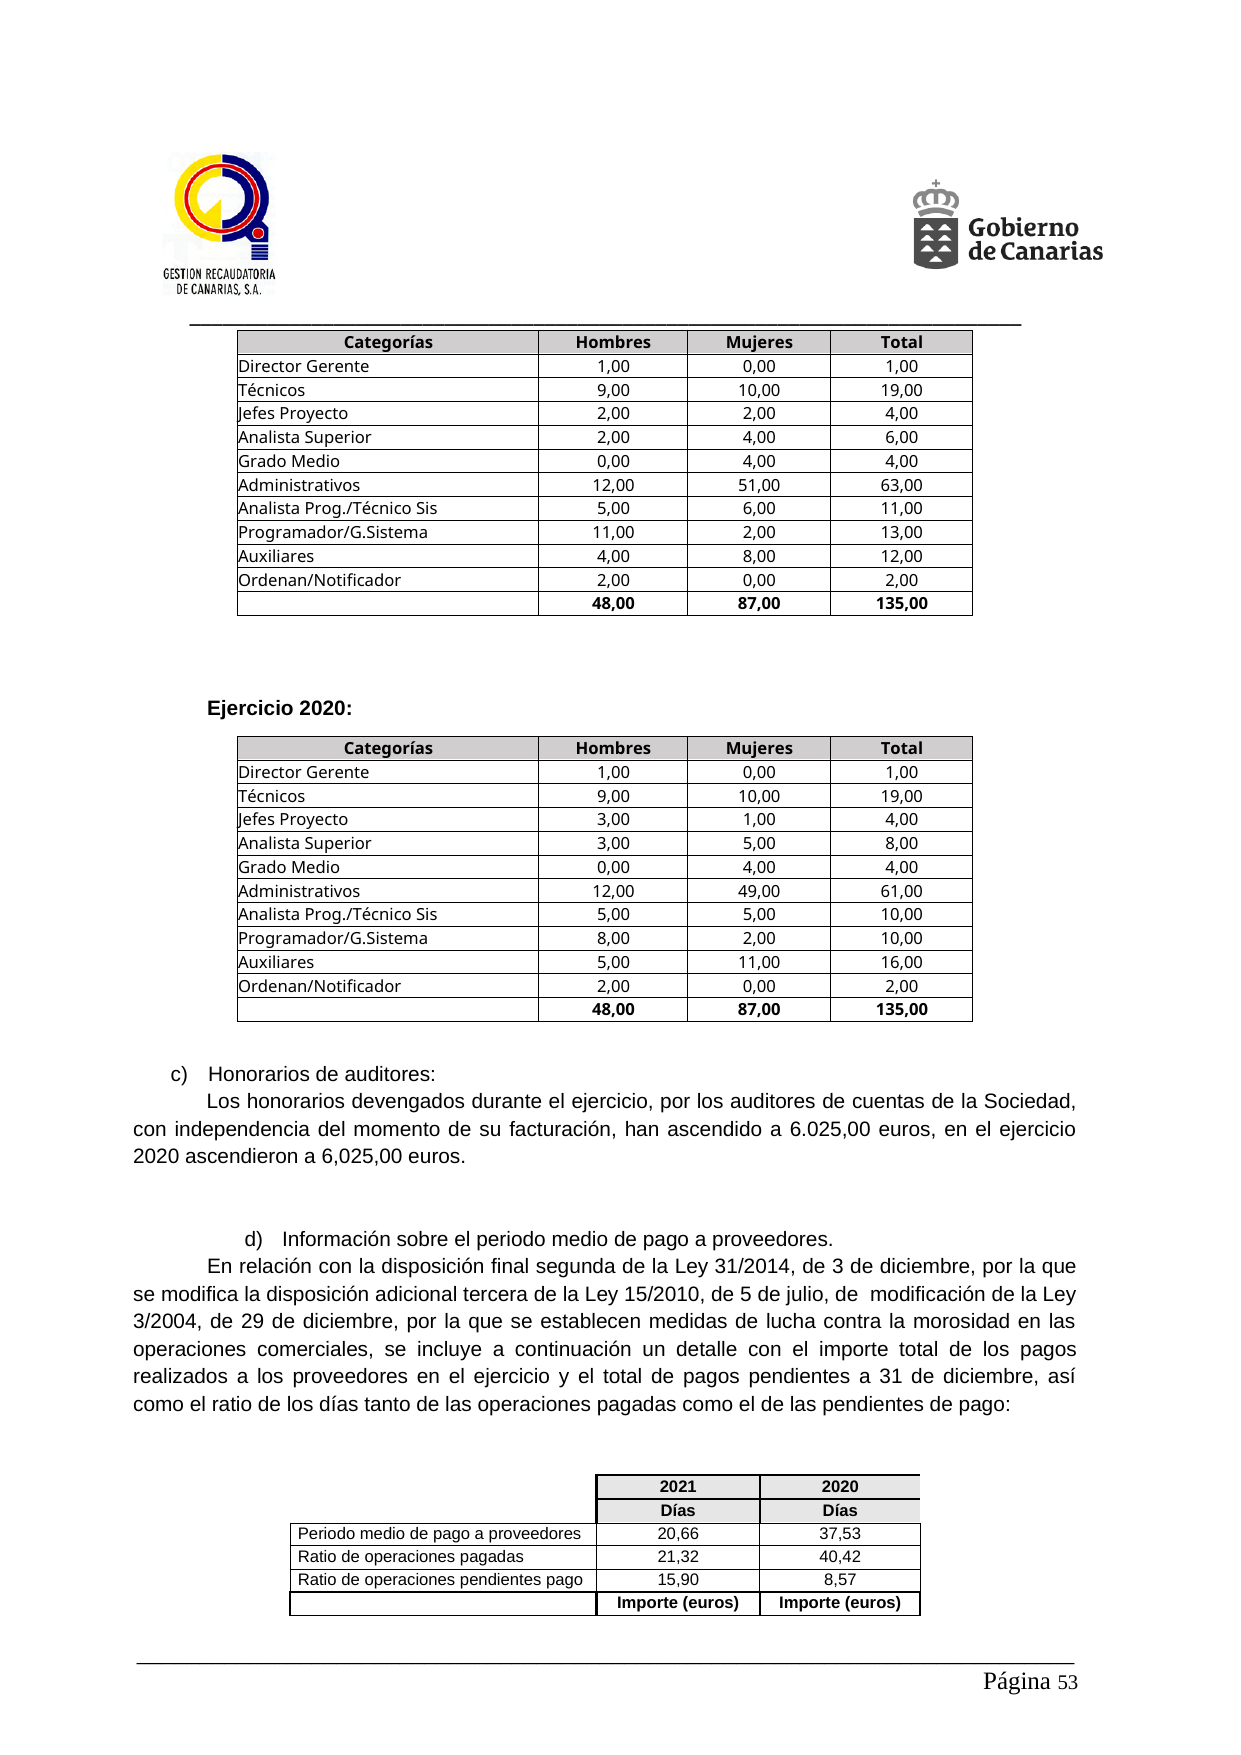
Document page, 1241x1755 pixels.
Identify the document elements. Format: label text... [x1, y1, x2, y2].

table_cell Analista Prog./Técnico Sis [238, 497, 538, 520]
table_cell Grado Medio [238, 856, 538, 878]
table_cell 87,00 [688, 998, 830, 1021]
table_cell 12,00 [831, 545, 972, 567]
table_cell 6,00 [688, 497, 830, 520]
table_cell 1,00 [831, 355, 972, 377]
table_cell 0,00 [688, 761, 830, 783]
table_header Total [831, 331, 972, 353]
table_cell 135,00 [831, 998, 972, 1021]
table_cell 61,00 [831, 879, 972, 902]
table_cell Analista Prog./Técnico Sis [238, 903, 538, 926]
table_cell 10,00 [831, 903, 972, 926]
table_cell Administrativos [238, 473, 538, 496]
table_cell [291, 1593, 595, 1614]
table_cell Técnicos [238, 378, 538, 401]
table_header Categorías [238, 737, 538, 759]
table_cell 2,00 [831, 974, 972, 997]
table_cell Grado Medio [238, 450, 538, 472]
table_cell 5,00 [688, 832, 830, 854]
table_cell 11,00 [539, 521, 687, 543]
table_cell 13,00 [831, 521, 972, 543]
table_cell 1,00 [539, 355, 687, 377]
table_header 2021 [598, 1476, 759, 1498]
table_cell 4,00 [688, 450, 830, 472]
table_cell Importe (euros) [761, 1593, 919, 1614]
table_cell Ordenan/Notificador [238, 568, 538, 591]
list Honorarios de auditores: [170, 1062, 1078, 1086]
table_cell 4,00 [831, 402, 972, 425]
table_cell Analista Superior [238, 832, 538, 854]
table_cell Jefes Proyecto [238, 402, 538, 425]
table_cell 5,00 [539, 497, 687, 520]
table_cell 51,00 [688, 473, 830, 496]
table_cell 135,00 [831, 592, 972, 615]
table_cell Auxiliares [238, 545, 538, 567]
table_cell 19,00 [831, 378, 972, 401]
table_cell Programador/G.Sistema [238, 927, 538, 949]
text Los honorarios devengados durante el ejercicio, por los auditores de cuentas de la Sociedad, con independencia del momento de su facturación, han ascendido a 6.025,00 euros, en el ejercicio 2020 ascendieron a 6,025,00 euros. [133, 1089, 1078, 1168]
table_cell 87,00 [688, 592, 830, 615]
table_cell 2,00 [688, 402, 830, 425]
table_cell 19,00 [831, 784, 972, 807]
table_cell 11,00 [831, 497, 972, 520]
table_cell 8,00 [831, 832, 972, 854]
table_cell [238, 998, 538, 1021]
table_cell Ratio de operaciones pagadas [291, 1546, 596, 1568]
table_header 2020 [761, 1476, 920, 1498]
table_cell 2,00 [539, 402, 687, 425]
table_cell 10,00 [688, 784, 830, 807]
table_cell 0,00 [688, 355, 830, 377]
table_cell Días [761, 1500, 920, 1522]
table_header Mujeres [688, 331, 830, 353]
table_cell 10,00 [688, 378, 830, 401]
table_cell 49,00 [688, 879, 830, 902]
table_cell 40,42 [760, 1546, 920, 1568]
list Información sobre el periodo medio de pago a proveedores. [244, 1227, 1078, 1251]
table_cell 21,32 [597, 1546, 759, 1568]
table_cell 37,53 [760, 1524, 920, 1545]
table_cell 5,00 [539, 951, 687, 973]
table_cell 63,00 [831, 473, 972, 496]
table_cell 4,00 [831, 856, 972, 878]
table_cell 4,00 [831, 808, 972, 831]
table_cell Técnicos [238, 784, 538, 807]
table_cell 1,00 [831, 761, 972, 783]
table_cell 3,00 [539, 808, 687, 831]
table_cell [290, 1498, 595, 1522]
table_cell 2,00 [688, 521, 830, 543]
table_cell 2,00 [539, 426, 687, 448]
table_cell 4,00 [831, 450, 972, 472]
text En relación con la disposición final segunda de la Ley 31/2014, de 3 de diciembre, por la que se modifica la disposición adicional tercera de la Ley 15/2010, de 5 de julio, de modificación de la Ley 3/2004, de 29 de diciembre, por la que se establecen medidas de lucha contra la morosidad en las operaciones comerciales, se incluye a continuación un detalle con el importe total de los pagos realizados a los proveedores en el ejercicio y el total de pagos pendientes a 31 de diciembre, así como el ratio de los días tanto de las operaciones pagadas como el de las pendientes de pago: [133, 1254, 1078, 1416]
table_cell 20,66 [597, 1524, 759, 1545]
table_header Mujeres [688, 737, 830, 759]
table_cell 2,00 [831, 568, 972, 591]
table_header [290, 1474, 595, 1498]
table_cell Días [598, 1500, 759, 1522]
table_cell 4,00 [688, 856, 830, 878]
table_cell Ratio de operaciones pendientes pago [291, 1570, 596, 1591]
text Ejercicio 2020: [133, 696, 1078, 720]
table_cell 8,00 [539, 927, 687, 949]
table_cell 11,00 [688, 951, 830, 973]
table_cell 9,00 [539, 378, 687, 401]
table_cell 0,00 [539, 450, 687, 472]
table_cell 2,00 [539, 568, 687, 591]
table_header Hombres [539, 737, 687, 759]
table_cell Director Gerente [238, 761, 538, 783]
table_cell Importe (euros) [598, 1593, 759, 1614]
table_cell 8,00 [688, 545, 830, 567]
table_cell 16,00 [831, 951, 972, 973]
table_cell Periodo medio de pago a proveedores [291, 1524, 596, 1545]
table_cell 48,00 [539, 592, 687, 615]
table_cell 0,00 [688, 974, 830, 997]
table_cell 4,00 [539, 545, 687, 567]
table_cell 4,00 [688, 426, 830, 448]
table_cell Ordenan/Notificador [238, 974, 538, 997]
table_cell 8,57 [760, 1570, 920, 1591]
table_cell Programador/G.Sistema [238, 521, 538, 543]
table_cell 12,00 [539, 879, 687, 902]
table_cell 15,90 [597, 1570, 759, 1591]
table_cell 1,00 [539, 761, 687, 783]
table_cell 0,00 [688, 568, 830, 591]
table_cell 12,00 [539, 473, 687, 496]
table_cell Administrativos [238, 879, 538, 902]
table_cell 48,00 [539, 998, 687, 1021]
table_cell Analista Superior [238, 426, 538, 448]
table_cell 0,00 [539, 856, 687, 878]
table_cell 2,00 [539, 974, 687, 997]
table_cell 3,00 [539, 832, 687, 854]
table_cell Jefes Proyecto [238, 808, 538, 831]
table_header Total [831, 737, 972, 759]
table_cell [238, 592, 538, 615]
table_header Hombres [539, 331, 687, 353]
table_cell 6,00 [831, 426, 972, 448]
table_cell Auxiliares [238, 951, 538, 973]
table_cell 5,00 [688, 903, 830, 926]
table_cell 1,00 [688, 808, 830, 831]
table_cell 2,00 [688, 927, 830, 949]
table_cell 10,00 [831, 927, 972, 949]
table_cell Director Gerente [238, 355, 538, 377]
table_cell 9,00 [539, 784, 687, 807]
table_cell 5,00 [539, 903, 687, 926]
table_header Categorías [238, 331, 538, 353]
